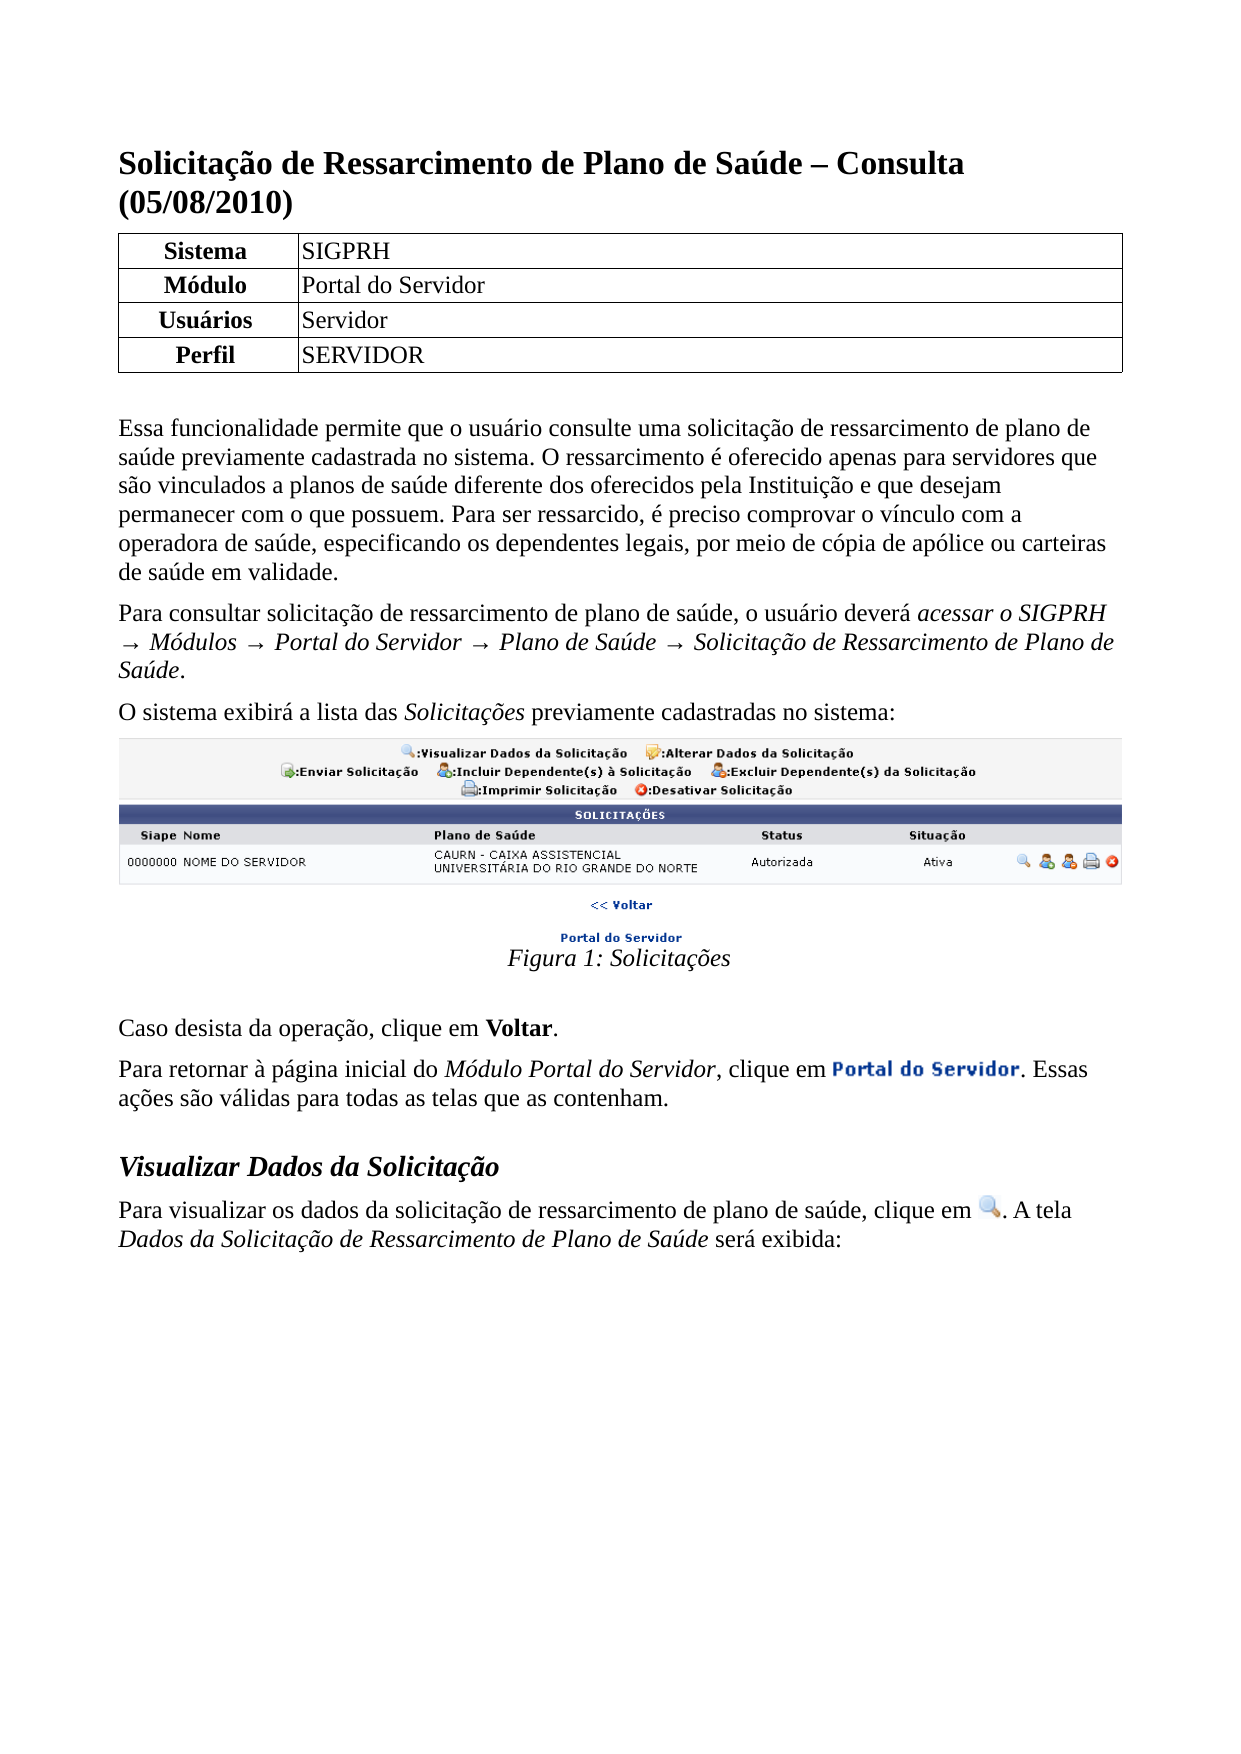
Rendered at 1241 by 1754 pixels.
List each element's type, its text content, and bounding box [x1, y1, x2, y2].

table_header SIGPRH [299, 234, 1122, 268]
subtitle Solicitação de Ressarcimento de Plano de Saúde – Consulta (05/08/2010) [118, 143, 1122, 220]
subtitle Visualizar Dados da Solicitação [118, 1149, 1122, 1182]
text Essa funcionalidade permite que o usuário consulte uma solicitação de ressarcimento de plano de saúde previamente cadastrada no sistema. O ressarcimento é oferecido apenas para servidores que são vinculados a planos de saúde diferente dos oferecidos pela Instituição e que desejam permanecer com o que possuem. Para ser ressarcido, é preciso comprovar o vínculo com a operadora de saúde, especificando os dependentes legais, por meio de cópia de apólice ou carteiras de saúde em validade. [118, 413, 1122, 586]
table_cell Servidor [299, 303, 1122, 337]
picture [118, 738, 1123, 943]
picture [832, 1060, 1021, 1078]
picture [978, 1195, 1002, 1219]
text Figura 1: Solicitações [118, 943, 1122, 971]
text Para visualizar os dados da solicitação de ressarcimento de plano de saúde, clique em . A tela Dados da Solicitação de Ressarcimento de Plano de Saúde será exibida: [118, 1195, 1122, 1252]
table_header Sistema [119, 234, 298, 268]
text Para retornar à página inicial do Módulo Portal do Servidor, clique em . Essas ações são válidas para todas as telas que as contenham. [118, 1054, 1122, 1111]
table_cell Módulo [119, 269, 298, 302]
table_cell Usuários [119, 303, 298, 337]
text Para consultar solicitação de ressarcimento de plano de saúde, o usuário deverá acessar o SIGPRH → Módulos → Portal do Servidor → Plano de Saúde → Solicitação de Ressarcimento de Plano de Saúde. [118, 598, 1122, 684]
table_cell Portal do Servidor [299, 269, 1122, 302]
text O sistema exibirá a lista das Solicitações previamente cadastradas no sistema: [118, 697, 1122, 726]
text Caso desista da operação, clique em Voltar. [118, 1013, 1122, 1041]
table_cell Perfil [119, 338, 298, 372]
table_cell SERVIDOR [299, 338, 1122, 372]
